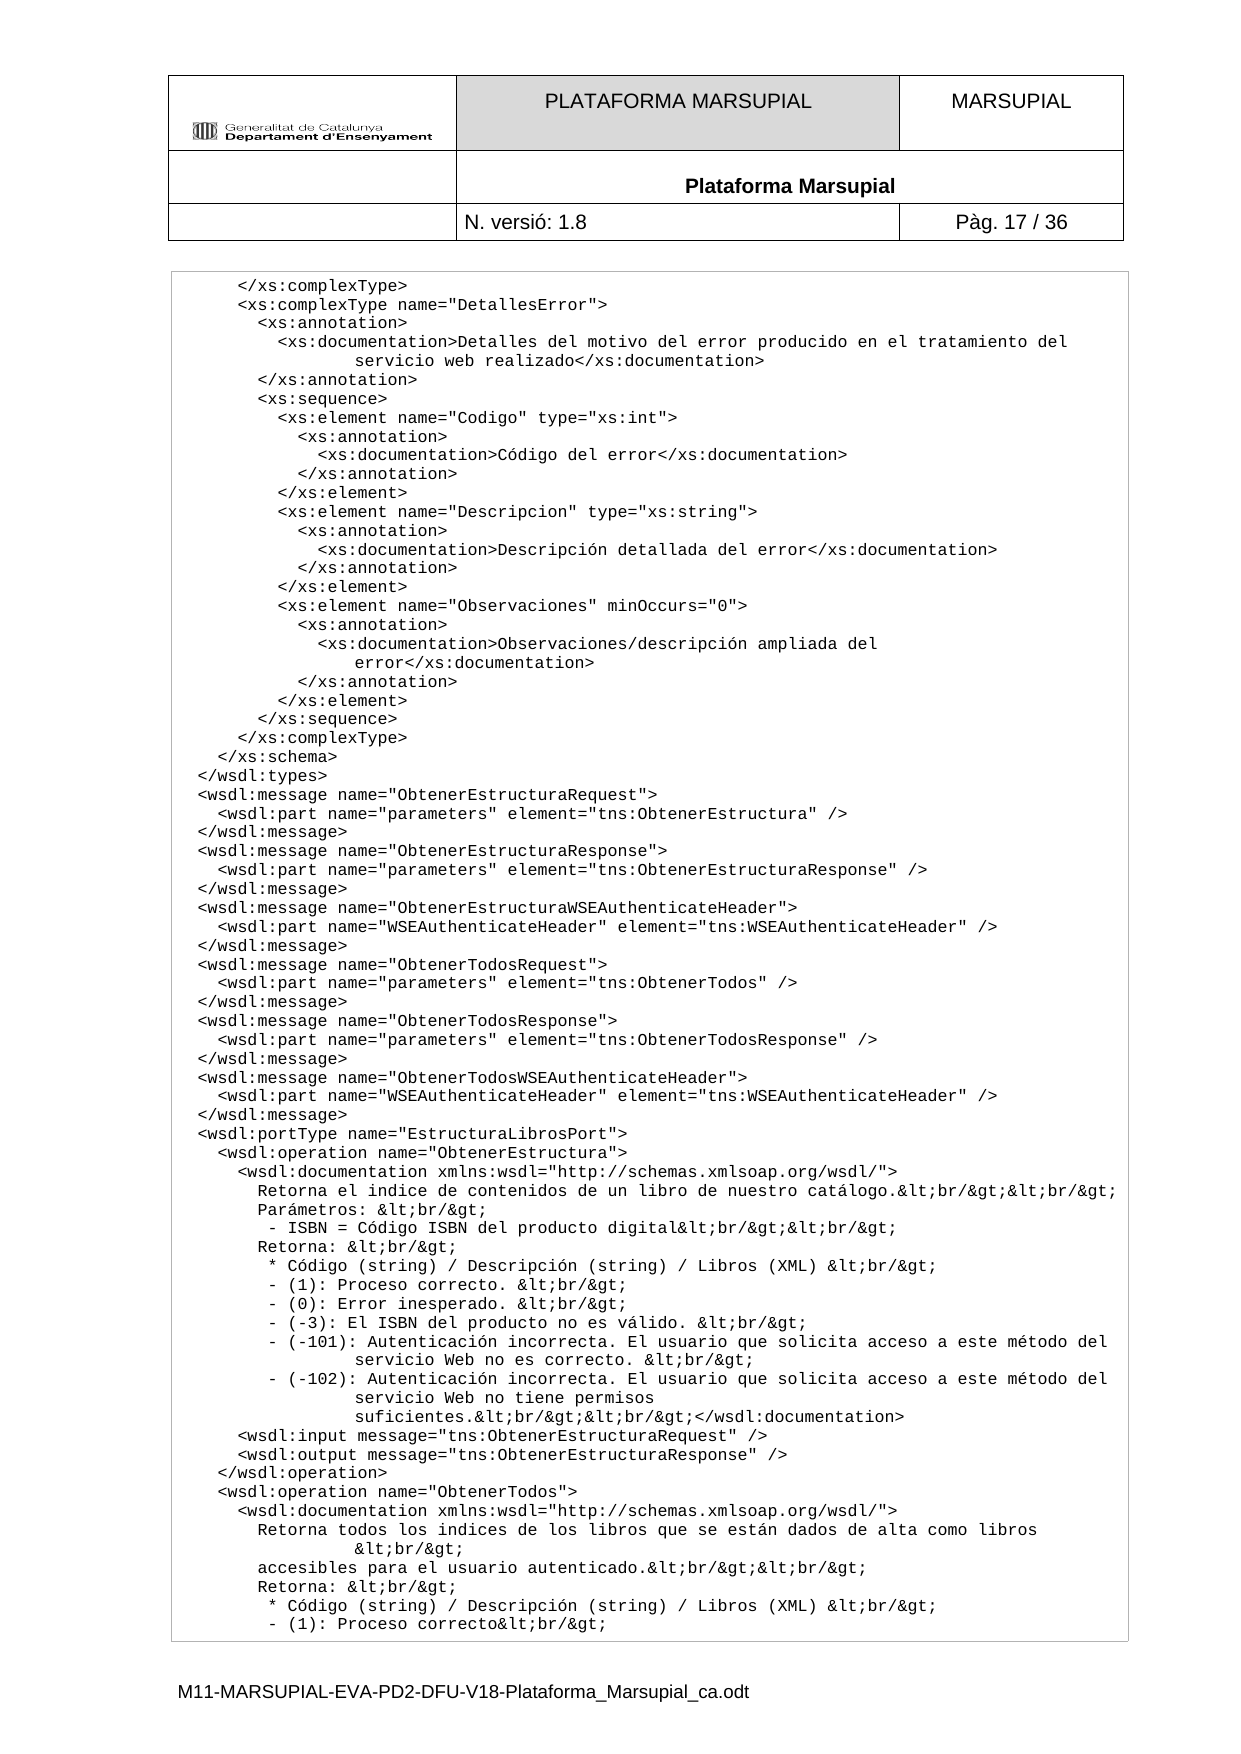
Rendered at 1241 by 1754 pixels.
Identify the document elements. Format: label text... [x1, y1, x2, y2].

text </wsdl:message> [177, 1050, 1122, 1069]
text <wsdl:part name="parameters" element="tns:ObtenerTodosResponse" /> [177, 1031, 1122, 1050]
text </wsdl:operation> [177, 1465, 1122, 1484]
text </xs:schema> [177, 749, 1122, 767]
text <wsdl:part name="WSEAuthenticateHeader" element="tns:WSEAuthenticateHeader" /> [177, 1088, 1122, 1107]
text <wsdl:message name="ObtenerEstructuraRequest"> [177, 786, 1122, 805]
text - (1): Proceso correcto&lt;br/&gt; [172, 1610, 1128, 1641]
text <xs:sequence> [177, 390, 1122, 409]
text <wsdl:part name="WSEAuthenticateHeader" element="tns:WSEAuthenticateHeader" /> [177, 918, 1122, 937]
text - (-102): Autenticación incorrecta. El usuario que solicita acceso a este método del servicio Web no tiene permisos suficientes.&lt;br/&gt;&lt;br/&gt;</wsdl:documentation> [177, 1371, 1122, 1427]
text <xs:element name="Observaciones" minOccurs="0"> [177, 598, 1122, 617]
text <wsdl:input message="tns:ObtenerEstructuraRequest" /> [177, 1427, 1122, 1446]
text </xs:complexType> [177, 730, 1122, 749]
text <xs:complexType name="DetallesError"> [177, 296, 1122, 315]
text </wsdl:message> [177, 994, 1122, 1013]
text </xs:annotation> [177, 560, 1122, 579]
text </xs:annotation> [177, 372, 1122, 390]
text Parámetros: &lt;br/&gt; [177, 1201, 1122, 1220]
text <wsdl:output message="tns:ObtenerEstructuraResponse" /> [177, 1446, 1122, 1465]
text </xs:element> [177, 485, 1122, 503]
text Retorna el indice de contenidos de un libro de nuestro catálogo.&lt;br/&gt;&lt;br/&gt; [177, 1182, 1122, 1201]
text <xs:documentation>Descripción detallada del error</xs:documentation> [177, 541, 1122, 560]
text Retorna: &lt;br/&gt; [177, 1578, 1122, 1597]
text * Código (string) / Descripción (string) / Libros (XML) &lt;br/&gt; [177, 1258, 1122, 1277]
text <xs:documentation>Detalles del motivo del error producido en el tratamiento del servicio web realizado</xs:documentation> [177, 334, 1122, 372]
text </xs:complexType> [172, 272, 1128, 296]
text <wsdl:operation name="ObtenerEstructura"> [177, 1144, 1122, 1163]
text </wsdl:message> [177, 881, 1122, 899]
text <xs:documentation>Observaciones/descripción ampliada del error</xs:documentation> [177, 636, 1122, 673]
text <wsdl:message name="ObtenerTodosWSEAuthenticateHeader"> [177, 1069, 1122, 1088]
text - (-101): Autenticación incorrecta. El usuario que solicita acceso a este método del servicio Web no es correcto. &lt;br/&gt; [177, 1333, 1122, 1371]
text <wsdl:part name="parameters" element="tns:ObtenerEstructura" /> [177, 805, 1122, 824]
text <xs:documentation>Código del error</xs:documentation> [177, 447, 1122, 466]
text <wsdl:documentation xmlns:wsdl="http://schemas.xmlsoap.org/wsdl/"> [177, 1163, 1122, 1182]
text Retorna todos los indices de los libros que se están dados de alta como libros &lt;br/&gt; [177, 1522, 1122, 1559]
text </xs:annotation> [177, 466, 1122, 485]
text </wsdl:message> [177, 824, 1122, 843]
text <wsdl:portType name="EstructuraLibrosPort"> [177, 1126, 1122, 1144]
text <xs:element name="Descripcion" type="xs:string"> [177, 503, 1122, 522]
text <wsdl:message name="ObtenerTodosResponse"> [177, 1013, 1122, 1031]
text <wsdl:operation name="ObtenerTodos"> [177, 1484, 1122, 1503]
text <wsdl:message name="ObtenerEstructuraResponse"> [177, 843, 1122, 862]
text <xs:element name="Codigo" type="xs:int"> [177, 409, 1122, 428]
text Retorna: &lt;br/&gt; [177, 1239, 1122, 1258]
text * Código (string) / Descripción (string) / Libros (XML) &lt;br/&gt; [177, 1597, 1122, 1610]
text </xs:element> [177, 692, 1122, 711]
text <xs:annotation> [177, 617, 1122, 636]
text <wsdl:message name="ObtenerTodosRequest"> [177, 956, 1122, 975]
text - ISBN = Código ISBN del producto digital&lt;br/&gt;&lt;br/&gt; [177, 1220, 1122, 1239]
text </xs:element> [177, 579, 1122, 598]
text <xs:annotation> [177, 428, 1122, 447]
text <wsdl:message name="ObtenerEstructuraWSEAuthenticateHeader"> [177, 899, 1122, 918]
text - (0): Error inesperado. &lt;br/&gt; [177, 1295, 1122, 1314]
text - (1): Proceso correcto. &lt;br/&gt; [177, 1277, 1122, 1295]
text </xs:annotation> [177, 673, 1122, 692]
text <xs:annotation> [177, 315, 1122, 334]
text <wsdl:documentation xmlns:wsdl="http://schemas.xmlsoap.org/wsdl/"> [177, 1503, 1122, 1522]
text </xs:sequence> [177, 711, 1122, 730]
text <wsdl:part name="parameters" element="tns:ObtenerTodos" /> [177, 975, 1122, 994]
text <xs:annotation> [177, 522, 1122, 541]
text </wsdl:types> [177, 767, 1122, 786]
text <wsdl:part name="parameters" element="tns:ObtenerEstructuraResponse" /> [177, 862, 1122, 881]
text </wsdl:message> [177, 1107, 1122, 1126]
text </wsdl:message> [177, 937, 1122, 956]
text - (-3): El ISBN del producto no es válido. &lt;br/&gt; [177, 1314, 1122, 1333]
text accesibles para el usuario autenticado.&lt;br/&gt;&lt;br/&gt; [177, 1559, 1122, 1578]
